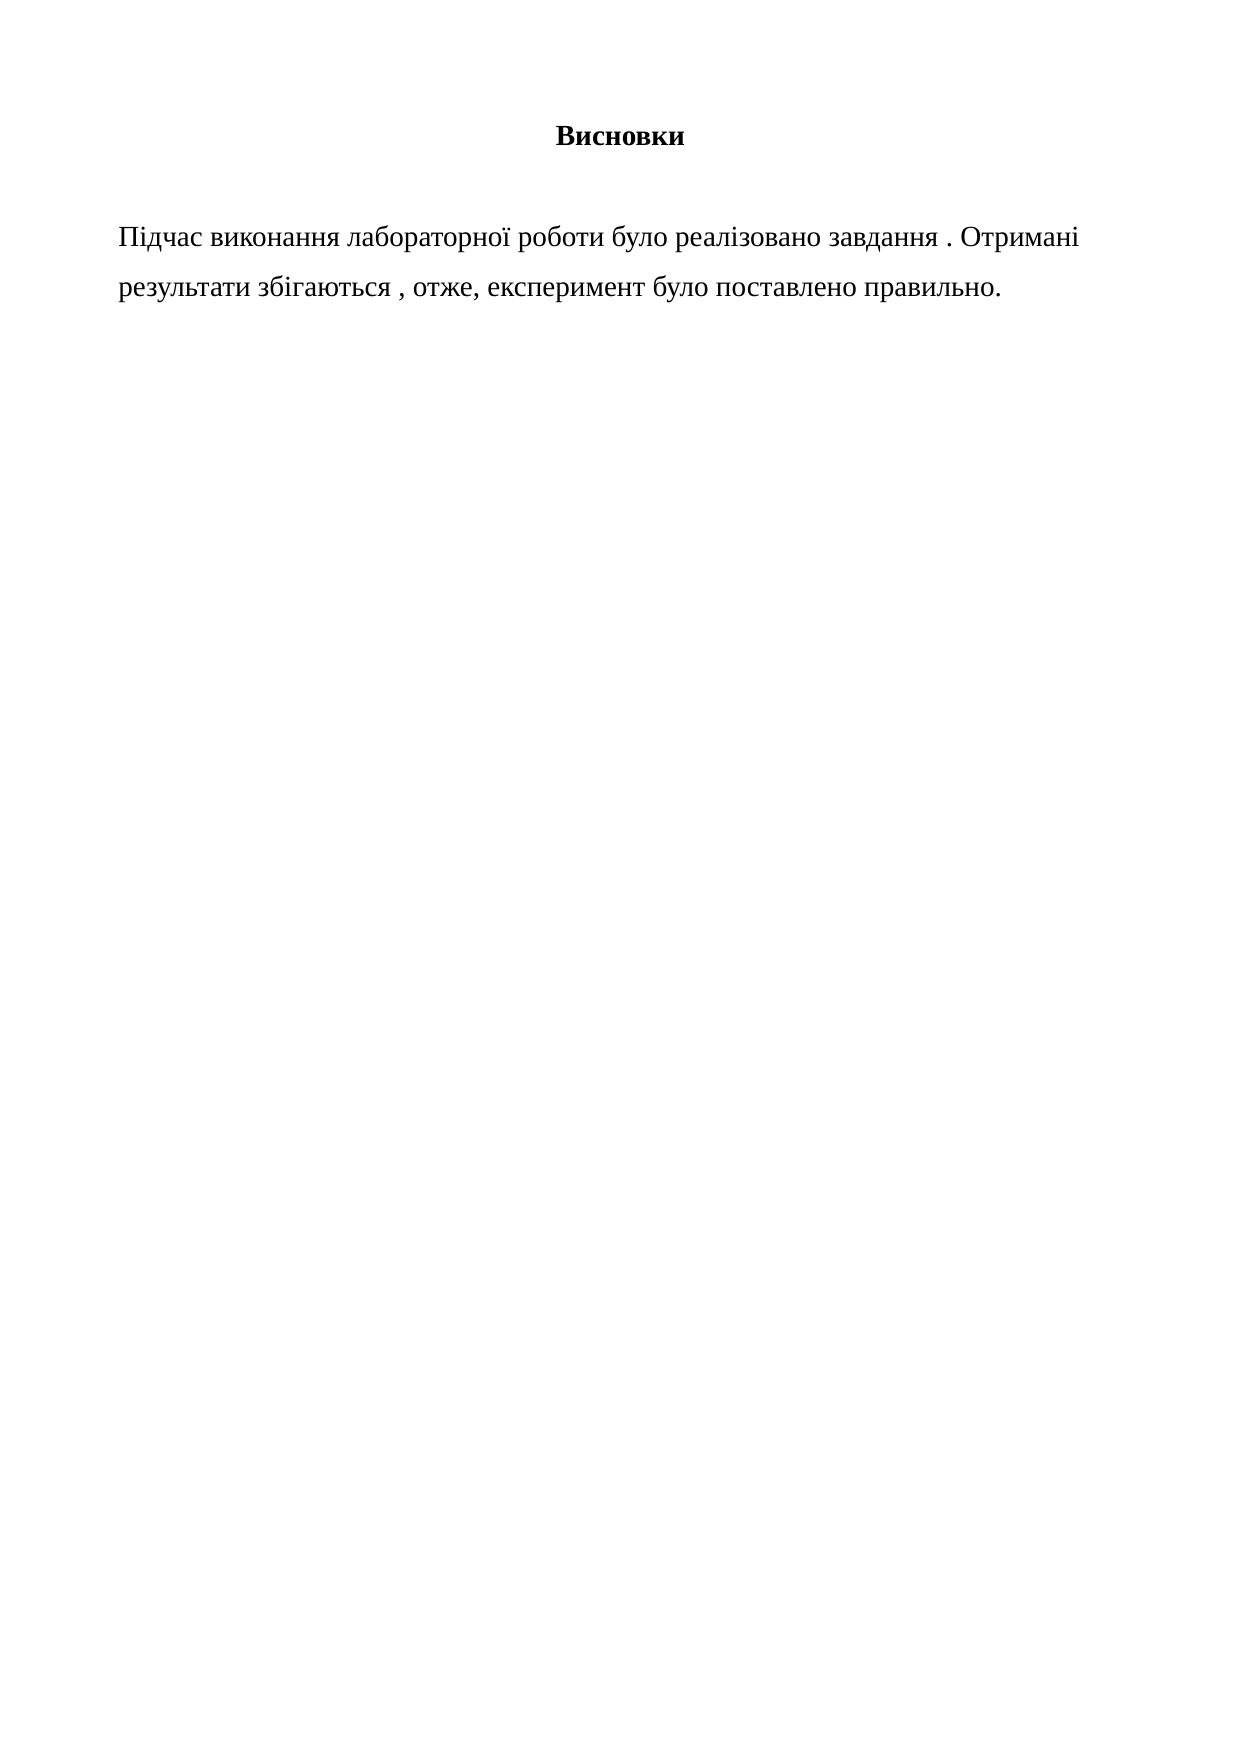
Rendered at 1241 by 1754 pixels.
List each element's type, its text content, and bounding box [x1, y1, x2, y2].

text Підчас виконання лабораторної роботи було реалізовано завдання . Отримані результати збігаються , отже, експеримент було поставлено правильно. [118, 219, 1114, 303]
text Висновки [118, 118, 1122, 152]
